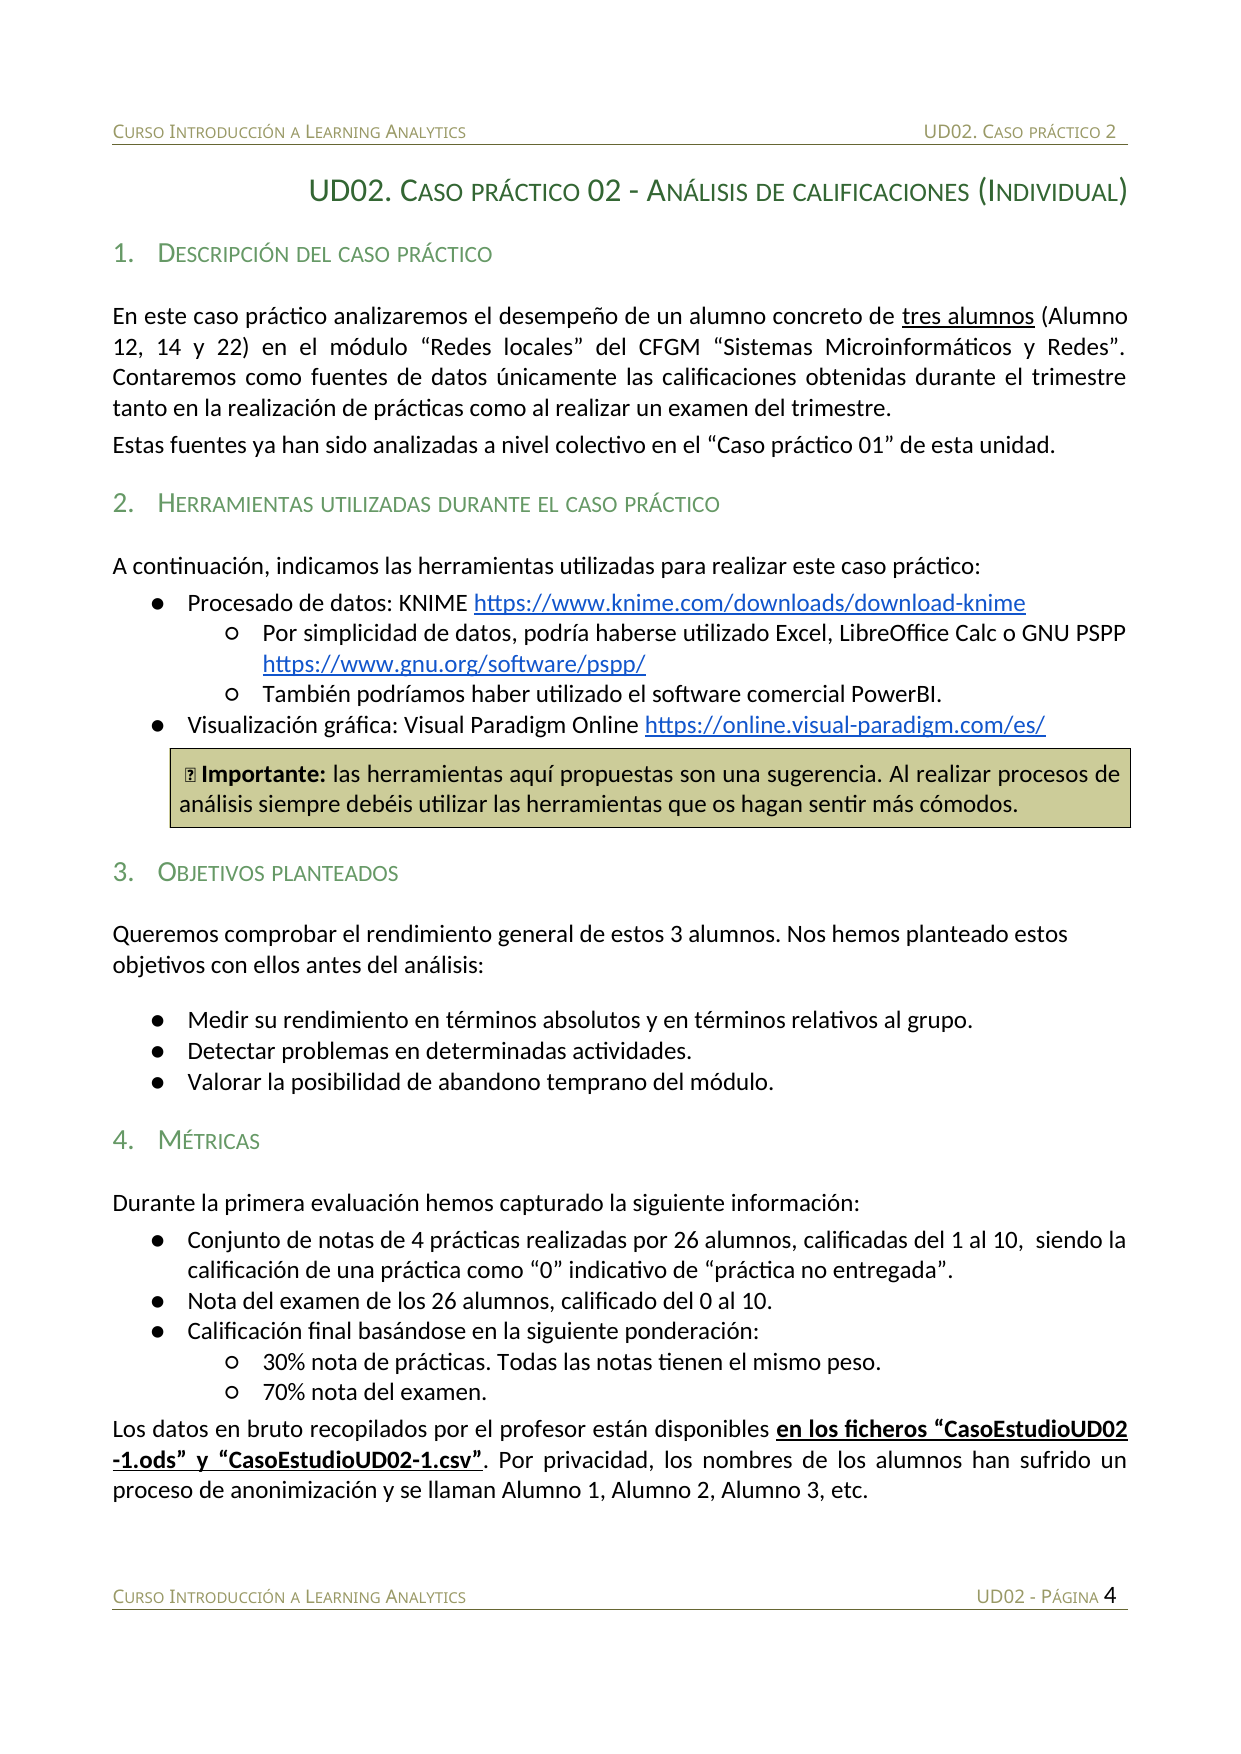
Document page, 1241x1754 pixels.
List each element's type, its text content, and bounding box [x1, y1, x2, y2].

text Estas fuentes ya han sido analizadas a nivel colectivo en el “Caso práctico 01” de esta unidad. [112, 429, 1128, 459]
list Detectar problemas en determinadas actividades. [150, 1035, 1128, 1066]
text Durante la primera evaluación hemos capturado la siguiente información: [112, 1187, 1128, 1217]
list Nota del examen de los 26 alumnos, calificado del 0 al 10. [150, 1285, 1128, 1315]
text A continuación, indicamos las herramientas utilizadas para realizar este caso práctico: [112, 550, 1128, 580]
text En este caso práctico analizaremos el desempeño de un alumno concreto de tres alumnos (Alumno 12, 14 y 22) en el módulo “Redes locales” del CFGM “Sistemas Microinformáticos y Redes”. Contaremos como fuentes de datos únicamente las calificaciones obtenidas durante el trimestre tanto en la realización de prácticas como al realizar un examen del trimestre. [112, 300, 1128, 422]
text 📖 Importante: las herramientas aquí propuestas son una sugerencia. Al realizar procesos de análisis siempre debéis utilizar las herramientas que os hagan sentir más cómodos. [171, 749, 1130, 827]
list Procesado de datos: KNIME https://www.knime.com/downloads/download-knime [150, 587, 1128, 617]
text Queremos comprobar el rendimiento general de estos 3 alumnos. Nos hemos planteado estos objetivos con ellos antes del análisis: [112, 919, 1128, 980]
list Visualización gráfica: Visual Paradigm Online https://online.visual-paradigm.com/es/ [150, 709, 1128, 739]
list 30% nota de prácticas. Todas las notas tienen el mismo peso. [225, 1346, 1128, 1376]
subtitle Objetivos planteados [112, 853, 1128, 888]
subtitle Descripción del caso práctico [112, 234, 1128, 270]
list También podríamos haber utilizado el software comercial PowerBI. [225, 678, 1128, 709]
list Conjunto de notas de 4 prácticas realizadas por 26 alumnos, calificadas del 1 al 10, siendo la calificación de una práctica como “0” indicativo de “práctica no entregada”. [150, 1224, 1128, 1285]
text UD02. Caso práctico 02 - Análisis de calificaciones (Individual) [112, 169, 1128, 210]
list Medir su rendimiento en términos absolutos y en términos relativos al grupo. [150, 1005, 1128, 1035]
list Calificación final basándose en la siguiente ponderación: [150, 1315, 1128, 1346]
list Por simplicidad de datos, podría haberse utilizado Excel, LibreOffice Calc o GNU PSPP https://www.gnu.org/software/pspp/ [225, 617, 1128, 678]
list 70% nota del examen. [225, 1376, 1128, 1407]
subtitle Herramientas utilizadas durante el caso práctico [112, 484, 1128, 520]
subtitle Métricas [112, 1121, 1128, 1157]
list Valorar la posibilidad de abandono temprano del módulo. [150, 1066, 1128, 1096]
text Los datos en bruto recopilados por el profesor están disponibles en los ficheros “CasoEstudioUD02 -1.ods” y “CasoEstudioUD02-1.csv”. Por privacidad, los nombres de los alumnos han sufrido un proceso de anonimización y se llaman Alumno 1, Alumno 2, Alumno 3, etc. [112, 1413, 1128, 1505]
